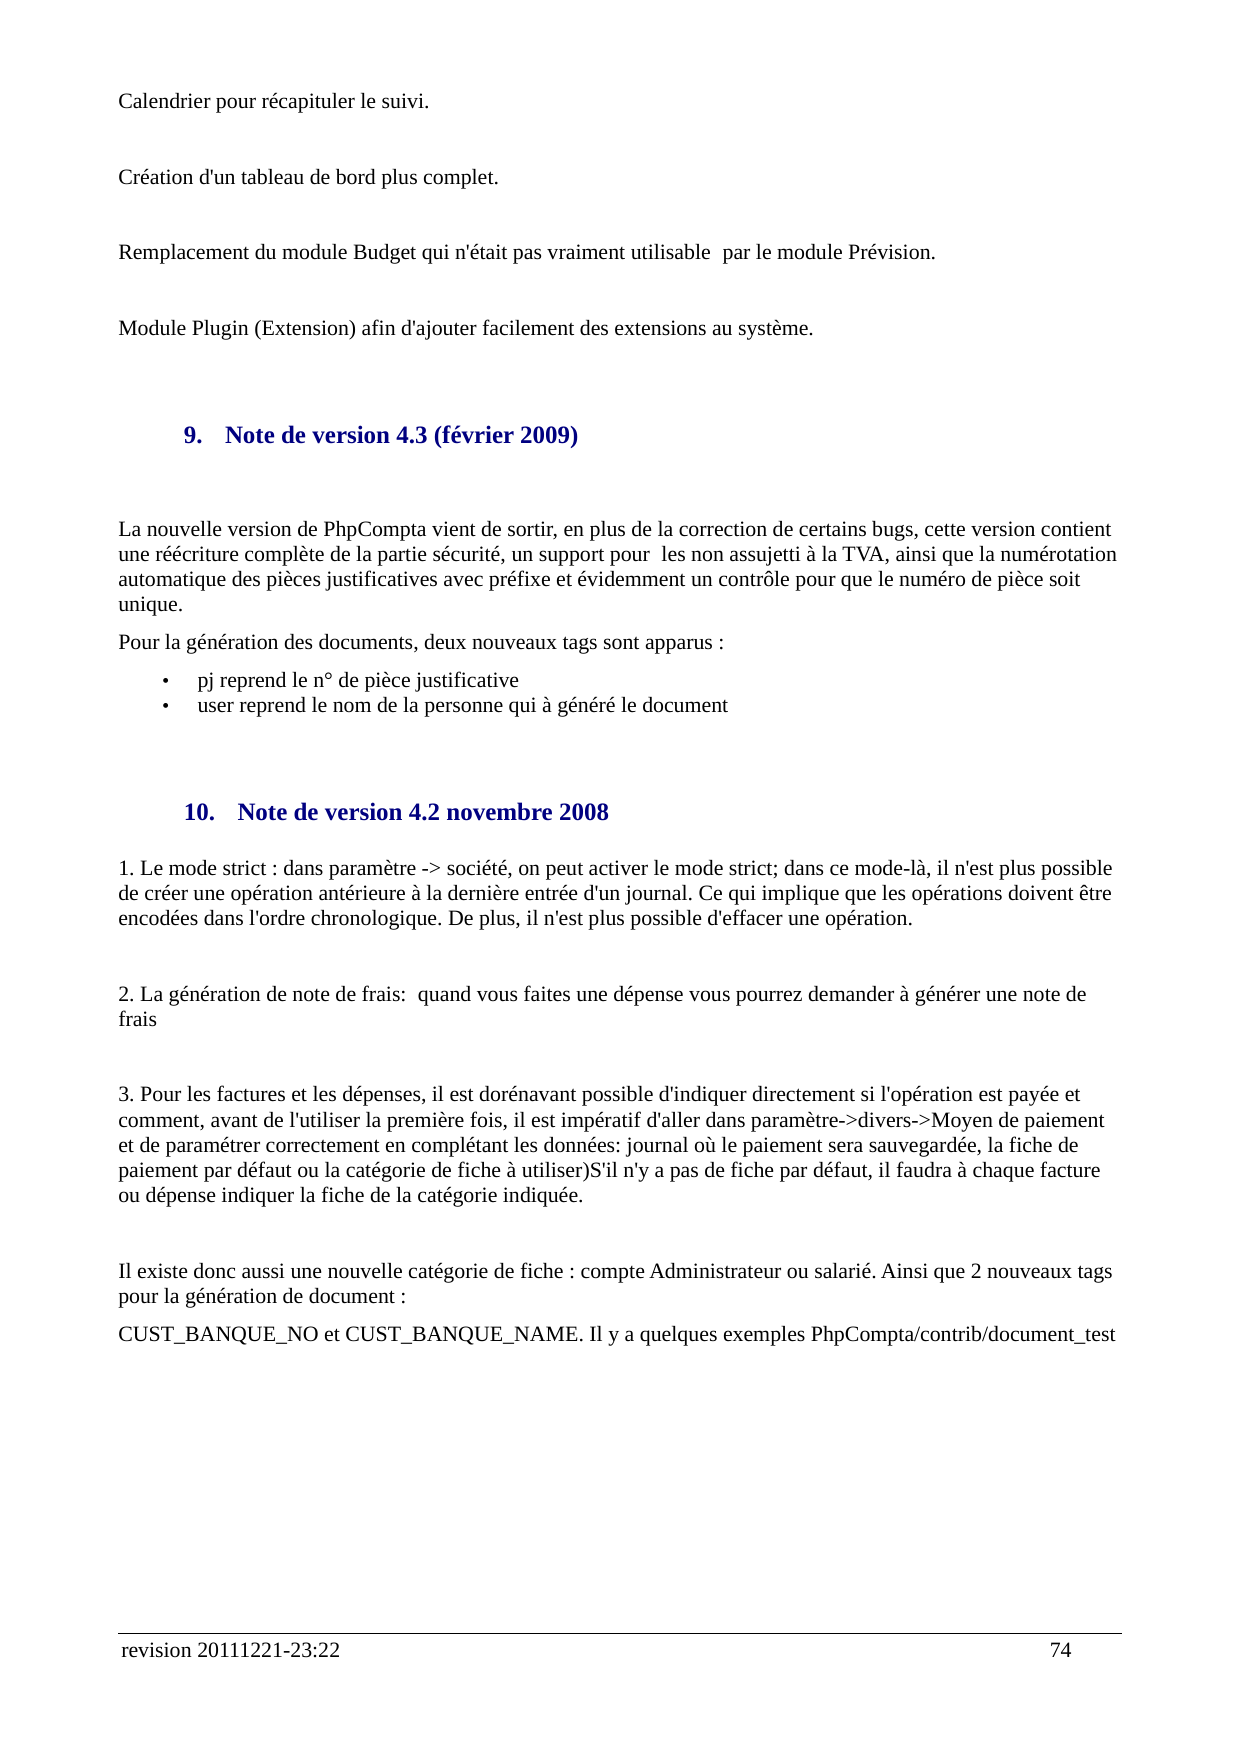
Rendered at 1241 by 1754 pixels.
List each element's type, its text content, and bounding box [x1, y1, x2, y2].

list pj reprend le n° de pièce justificative [162, 667, 1122, 692]
text 2. La génération de note de frais: quand vous faites une dépense vous pourrez demander à générer une note de frais [118, 981, 1122, 1031]
text 3. Pour les factures et les dépenses, il est dorénavant possible d'indiquer directement si l'opération est payée et comment, avant de l'utiliser la première fois, il est impératif d'aller dans paramètre->divers->Moyen de paiement et de paramétrer correctement en complétant les données: journal où le paiement sera sauvegardée, la fiche de paiement par défaut ou la catégorie de fiche à utiliser)S'il n'y a pas de fiche par défaut, il faudra à chaque facture ou dépense indiquer la fiche de la catégorie indiquée. [118, 1081, 1122, 1207]
text Il existe donc aussi une nouvelle catégorie de fiche : compte Administrateur ou salarié. Ainsi que 2 nouveaux tags pour la génération de document : [118, 1258, 1122, 1308]
text La nouvelle version de PhpCompta vient de sortir, en plus de la correction de certains bugs, cette version contient une réécriture complète de la partie sécurité, un support pour les non assujetti à la TVA, ainsi que la numérotation automatique des pièces justificatives avec préfixe et évidemment un contrôle pour que le numéro de pièce soit unique. [118, 516, 1122, 616]
text Remplacement du module Budget qui n'était pas vraiment utilisable par le module Prévision. [118, 239, 1122, 264]
text Pour la génération des documents, deux nouveaux tags sont apparus : [118, 629, 1122, 654]
text Calendrier pour récapituler le suivi. [118, 88, 1122, 114]
text Module Plugin (Extension) afin d'ajouter facilement des extensions au système. [118, 315, 1122, 340]
text 1. Le mode strict : dans paramètre -> société, on peut activer le mode strict; dans ce mode-là, il n'est plus possible de créer une opération antérieure à la dernière entrée d'un journal. Ce qui implique que les opérations doivent être encodées dans l'ordre chronologique. De plus, il n'est plus possible d'effacer une opération. [118, 855, 1122, 931]
text CUST_BANQUE_NO et CUST_BANQUE_NAME. Il y a quelques exemples PhpCompta/contrib/document_test [118, 1321, 1122, 1346]
list user reprend le nom de la personne qui à généré le document [162, 692, 1122, 717]
text Création d'un tableau de bord plus complet. [118, 164, 1122, 189]
subtitle Note de version 4.2 novembre 2008 [177, 797, 1122, 826]
subtitle Note de version 4.3 (février 2009) [177, 420, 1122, 448]
